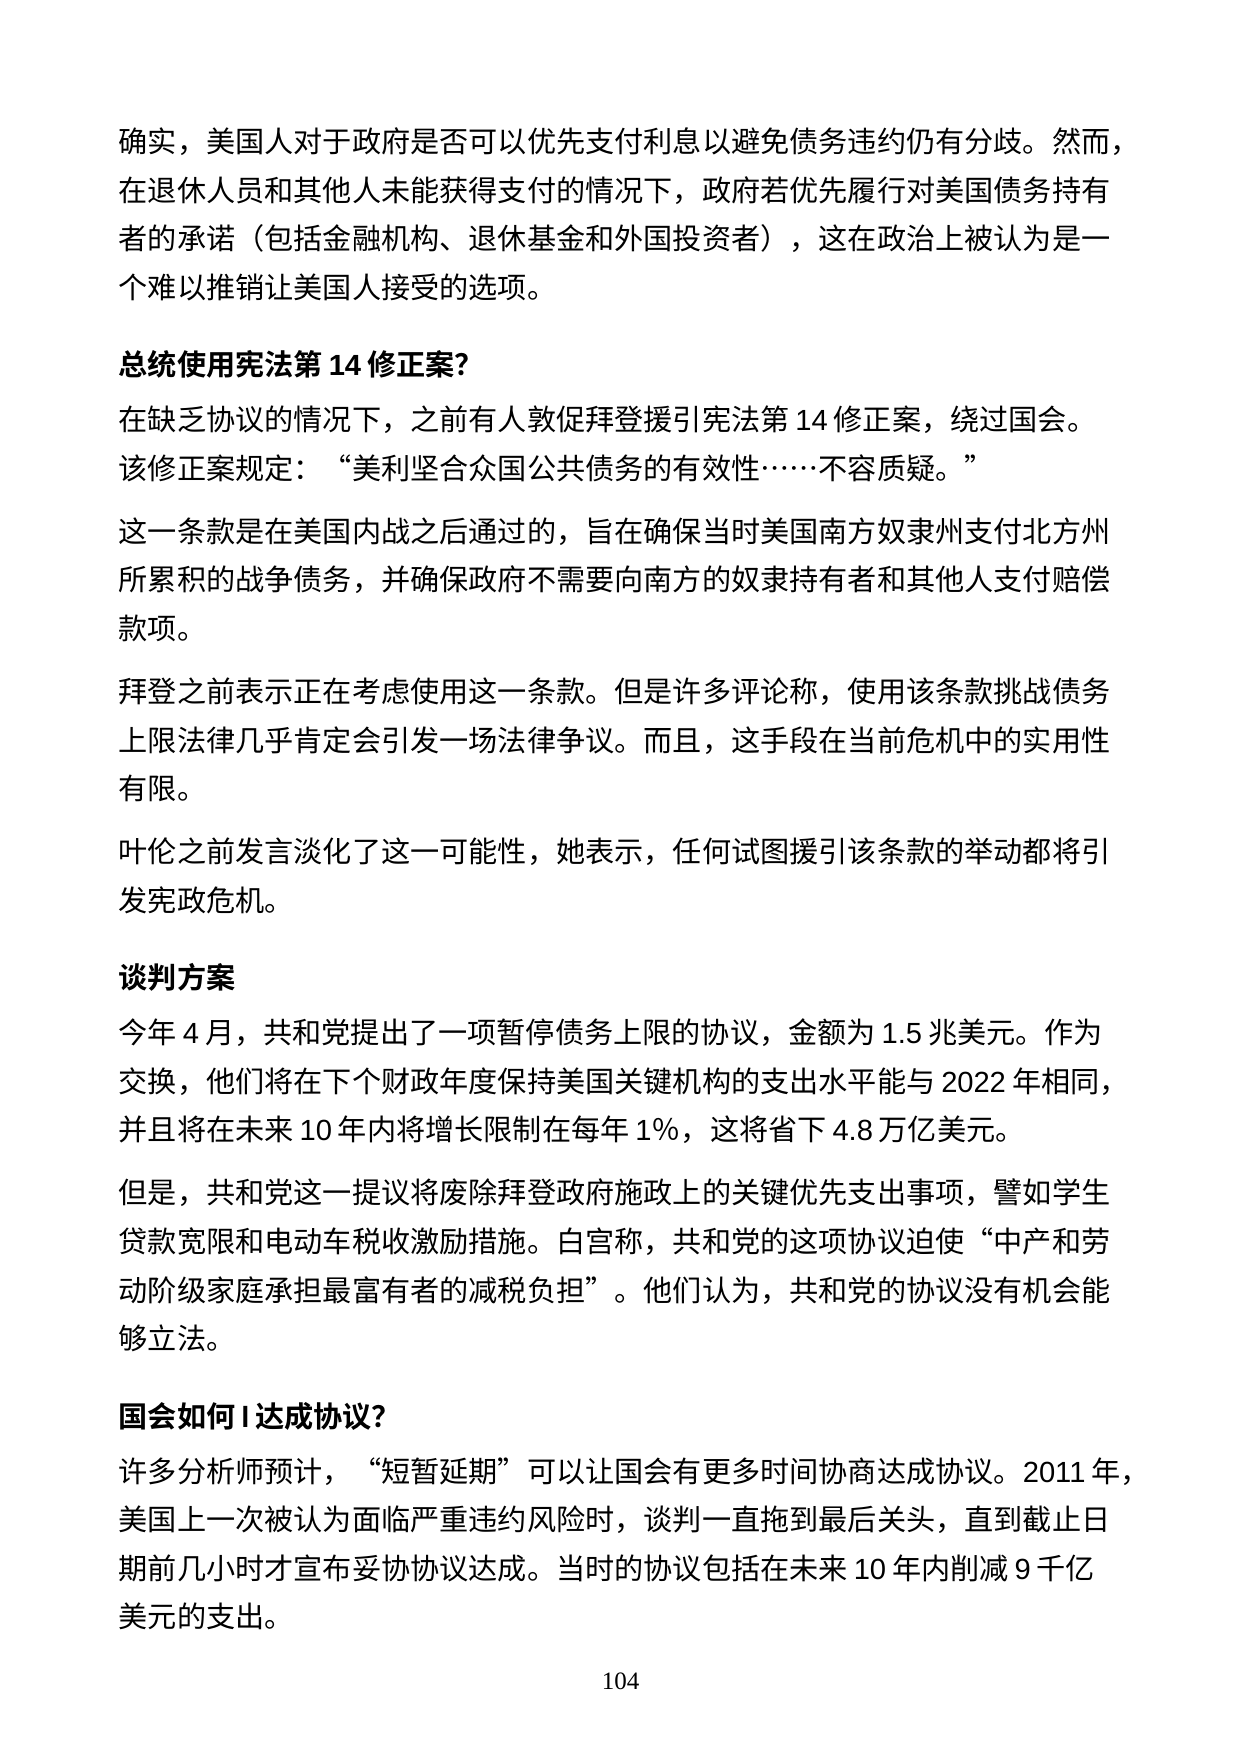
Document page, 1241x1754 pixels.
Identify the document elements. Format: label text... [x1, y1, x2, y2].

subtitle 总统使用宪法第14修正案？ [118, 342, 1122, 384]
text 但是，共和党这一提议将废除拜登政府施政上的关键优先支出事项，譬如学生贷款宽限和电动车税收激励措施。白宫称，共和党的这项协议迫使“中产和劳动阶级家庭承担最富有者的减税负担”。他们认为，共和党的协议没有机会能够立法。 [118, 1170, 1122, 1358]
text 确实，美国人对于政府是否可以优先支付利息以避免债务违约仍有分歧。然而，在退休人员和其他人未能获得支付的情况下，政府若优先履行对美国债务持有者的承诺（包括金融机构、退休基金和外国投资者），这在政治上被认为是一个难以推销让美国人接受的选项。 [118, 118, 1122, 306]
text 这一条款是在美国内战之后通过的，旨在确保当时美国南方奴隶州支付北方州所累积的战争债务，并确保政府不需要向南方的奴隶持有者和其他人支付赔偿款项。 [118, 508, 1122, 648]
text 叶伦之前发言淡化了这一可能性，她表示，任何试图援引该条款的举动都将引发宪政危机。 [118, 829, 1122, 919]
text 今年4月，共和党提出了一项暂停债务上限的协议，金额为1.5兆美元。作为交换，他们将在下个财政年度保持美国关键机构的支出水平能与2022年相同，并且将在未来10年内将增长限制在每年1％，这将省下4.8万亿美元。 [118, 1010, 1122, 1149]
subtitle 国会如何l达成协议？ [118, 1393, 1122, 1436]
text 拜登之前表示正在考虑使用这一条款。但是许多评论称，使用该条款挑战债务上限法律几乎肯定会引发一场法律争议。而且，这手段在当前危机中的实用性有限。 [118, 668, 1122, 808]
text 许多分析师预计，“短暂延期”可以让国会有更多时间协商达成协议。2011年，美国上一次被认为面临严重违约风险时，谈判一直拖到最后关头，直到截止日期前几小时才宣布妥协协议达成。当时的协议包括在未来10年内削减9千亿美元的支出。 [118, 1448, 1122, 1636]
text 在缺乏协议的情况下，之前有人敦促拜登援引宪法第14修正案，绕过国会。该修正案规定：“美利坚合众国公共债务的有效性……不容质疑。” [118, 397, 1122, 487]
subtitle 谈判方案 [118, 955, 1122, 997]
